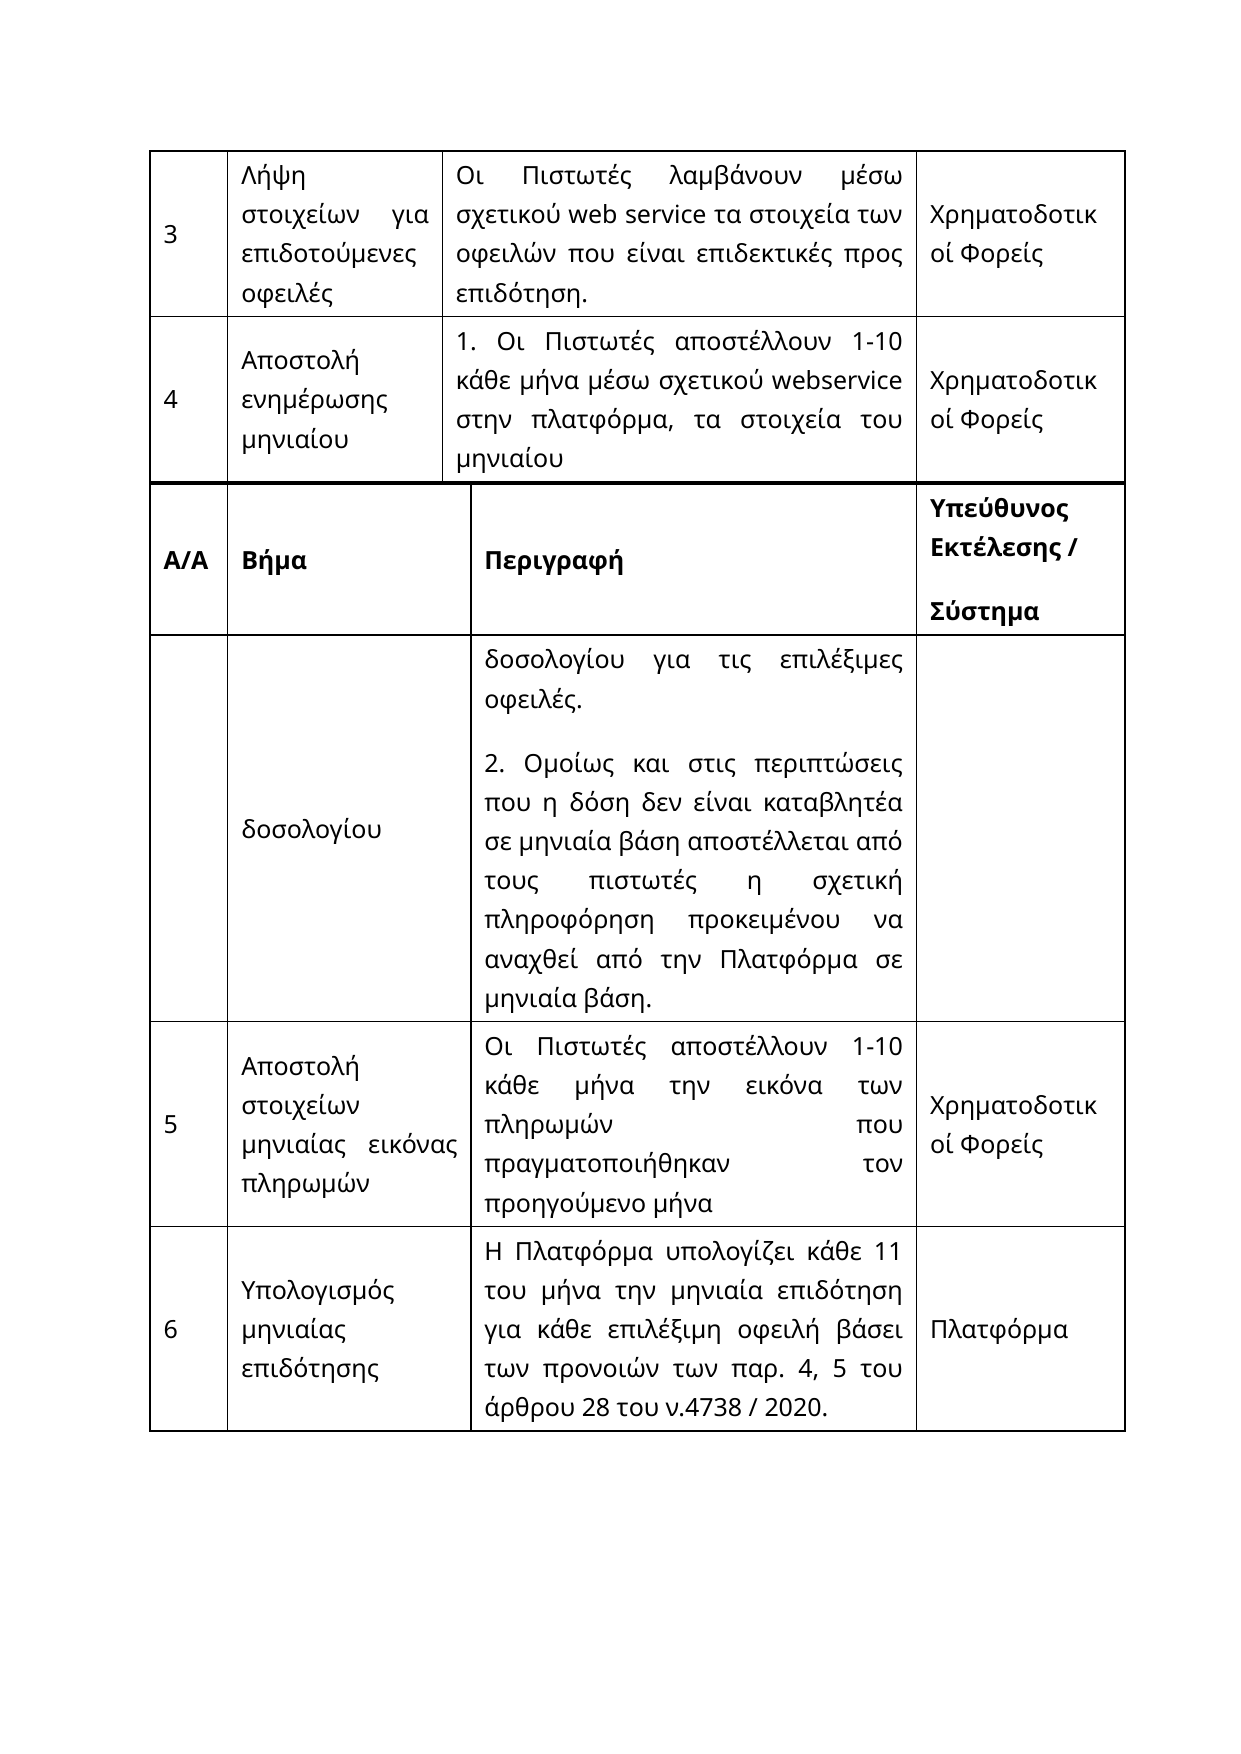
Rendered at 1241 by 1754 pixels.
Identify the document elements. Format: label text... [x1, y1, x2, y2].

table_cell 1. Οι Πιστωτές αποστέλλουν 1-10 κάθε μήνα μέσω σχετικού webservice στην πλατφόρμα, τα στοιχεία του μηνιαίου [443, 317, 916, 481]
table_cell Χρηματοδοτικ οί Φορείς [917, 1022, 1124, 1226]
table_cell [917, 636, 1124, 1021]
table_cell Η Πλατφόρμα υπολογίζει κάθε 11 του μήνα την μηνιαία επιδότηση για κάθε επιλέξιμη οφειλή βάσει των προνοιών των παρ. 4, 5 του άρθρου 28 του ν.4738 / 2020. [472, 1227, 916, 1430]
table_cell Οι Πιστωτές αποστέλλουν 1-10 κάθε μήνα την εικόνα των πληρωμών που πραγματοποιήθηκαν τον προηγούμενο μήνα [472, 1022, 916, 1226]
table_cell 6 [151, 1227, 227, 1430]
table_cell Αποστολή ενημέρωσης μηνιαίου [228, 317, 442, 481]
table_header Α/Α [151, 485, 227, 634]
table_cell Χρηματοδοτικ οί Φορείς [917, 152, 1124, 316]
table_cell δοσολογίου [228, 636, 470, 1021]
table_cell 3 [151, 152, 227, 316]
table_cell [151, 636, 227, 1021]
table_cell δοσολογίου για τις επιλέξιμες οφειλές. 2. Ομοίως και στις περιπτώσεις που η δόση δεν είναι καταβλητέα σε μηνιαία βάση αποστέλλεται από τους πιστωτές η σχετική πληροφόρηση προκειμένου να αναχθεί από την Πλατφόρμα σε μηνιαία βάση. [472, 636, 916, 1021]
table_cell Υπολογισμός μηνιαίας επιδότησης [228, 1227, 470, 1430]
table_cell 4 [151, 317, 227, 481]
table_cell Χρηματοδοτικ οί Φορείς [917, 317, 1124, 481]
table_cell Πλατφόρμα [917, 1227, 1124, 1430]
table_header Περιγραφή [472, 485, 916, 634]
table_cell 5 [151, 1022, 227, 1226]
table_header Βήμα [228, 485, 470, 634]
table_cell Οι Πιστωτές λαμβάνουν μέσω σχετικού web service τα στοιχεία των οφειλών που είναι επιδεκτικές προς επιδότηση. [443, 152, 916, 316]
table_cell Λήψη στοιχείων για επιδοτούμενες οφειλές [228, 152, 442, 316]
table_cell Αποστολή στοιχείων μηνιαίας εικόνας πληρωμών [228, 1022, 470, 1226]
table_header Υπεύθυνος Εκτέλεσης / Σύστημα [917, 485, 1124, 634]
